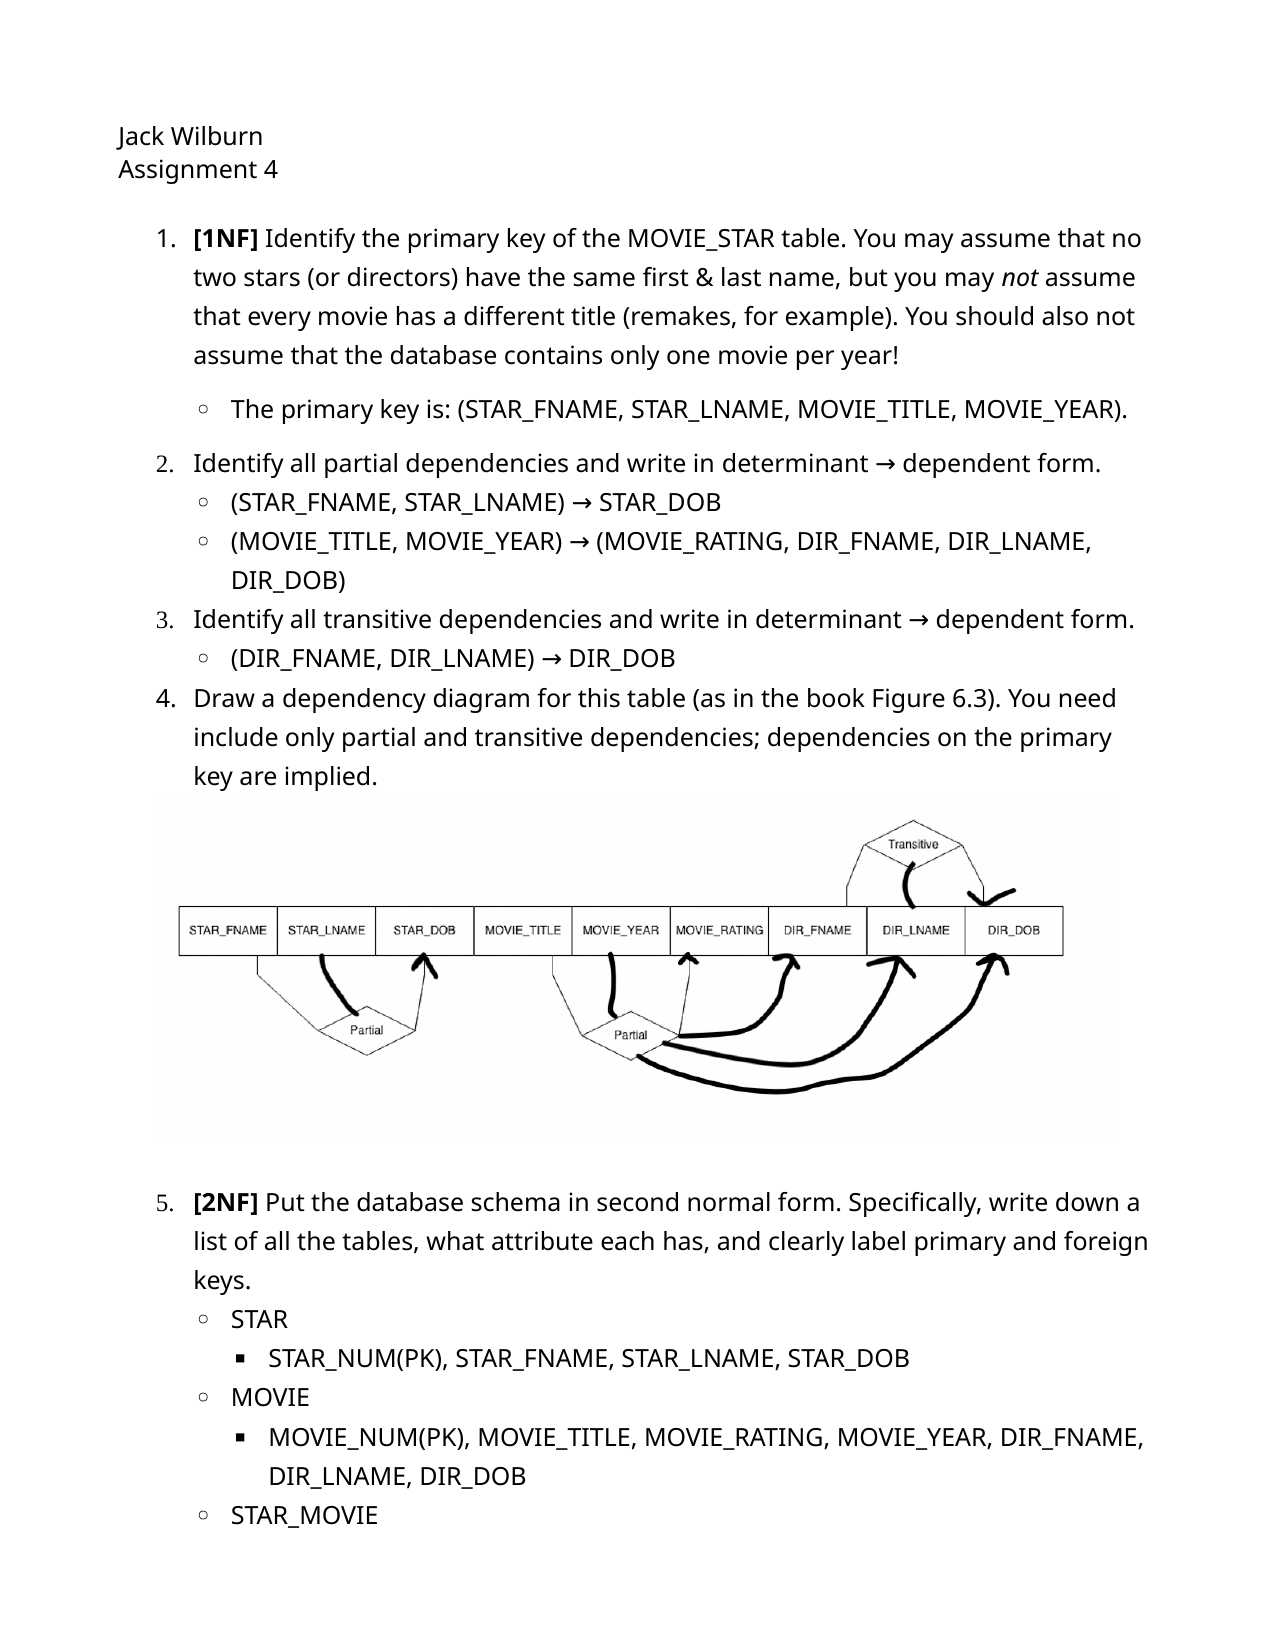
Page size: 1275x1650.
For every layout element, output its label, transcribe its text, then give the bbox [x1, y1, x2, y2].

list STAR_NUM(PK), STAR_FNAME, STAR_LNAME, STAR_DOB [231, 1341, 1157, 1375]
list MOVIE [193, 1380, 1157, 1414]
list [1NF] Identify the primary key of the MOVIE_STAR table. You may assume that no two stars (or directors) have the same first & last name, but you may not assume that every movie has a different title (remakes, for example). You should also not assume that the database contains only one movie per year! [156, 220, 1157, 372]
list Draw a dependency diagram for this table (as in the book Figure 6.3). You need include only partial and transitive dependencies; dependencies on the primary key are implied. [156, 680, 1157, 793]
list (MOVIE_TITLE, MOVIE_YEAR) → (MOVIE_RATING, DIR_FNAME, DIR_LNAME, DIR_DOB) [193, 524, 1157, 597]
list STAR [193, 1302, 1157, 1336]
text Jack Wilburn [118, 118, 1157, 152]
list [2NF] Put the database schema in second normal form. Specifically, write down a list of all the tables, what attribute each has, and clearly label primary and foreign keys. [156, 1184, 1157, 1297]
list STAR_MOVIE [193, 1498, 1157, 1532]
list (STAR_FNAME, STAR_LNAME) → STAR_DOB [193, 484, 1157, 518]
picture [155, 797, 1120, 1140]
text Assignment 4 [118, 152, 1157, 186]
list Identify all transitive dependencies and write in determinant → dependent form. [156, 602, 1157, 636]
list Identify all partial dependencies and write in determinant → dependent form. [156, 445, 1157, 479]
list The primary key is: (STAR_FNAME, STAR_LNAME, MOVIE_TITLE, MOVIE_YEAR). [193, 392, 1157, 426]
list MOVIE_NUM(PK), MOVIE_TITLE, MOVIE_RATING, MOVIE_YEAR, DIR_FNAME, DIR_LNAME, DIR_DOB [231, 1419, 1157, 1492]
list (DIR_FNAME, DIR_LNAME) → DIR_DOB [193, 641, 1157, 675]
